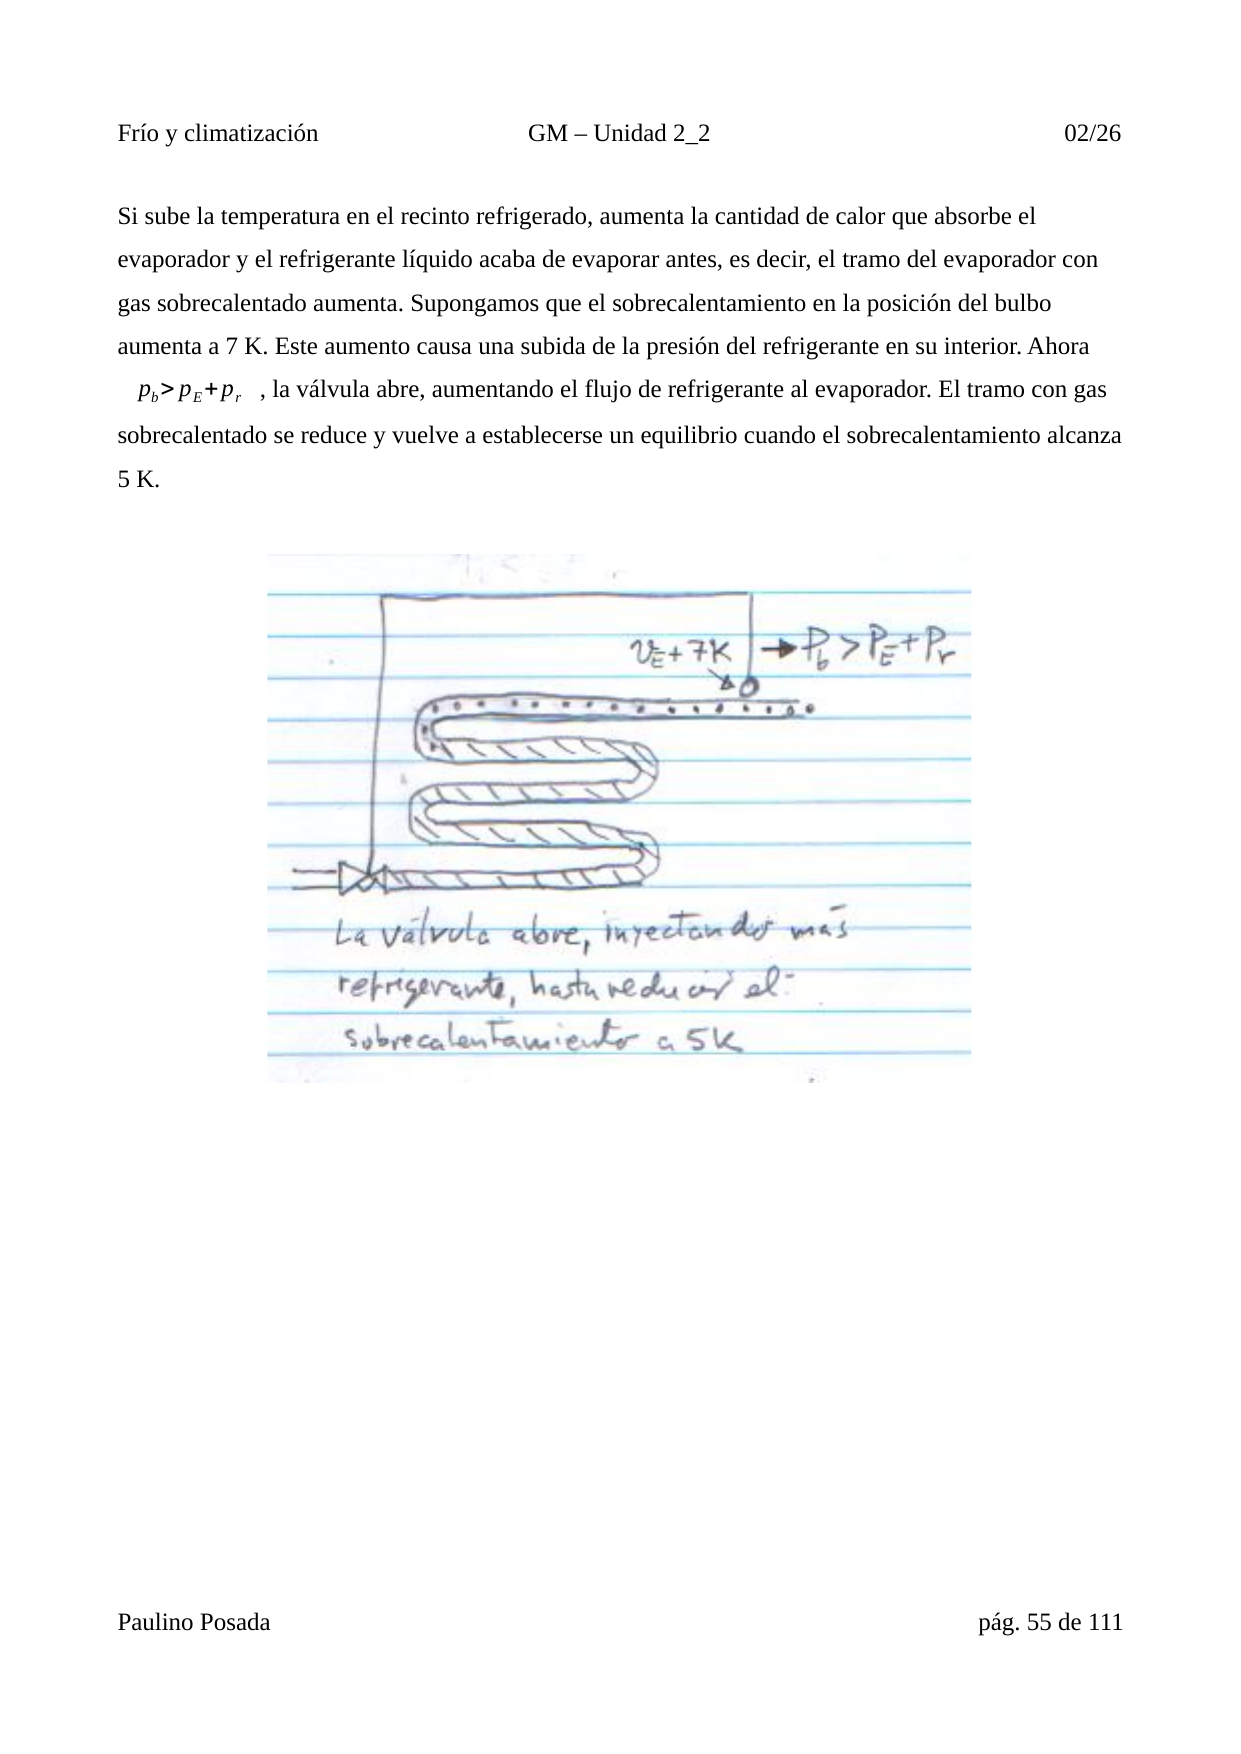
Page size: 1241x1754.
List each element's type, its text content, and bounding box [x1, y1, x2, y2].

picture [267, 554, 972, 1083]
text Si sube la temperatura en el recinto refrigerado, aumenta la cantidad de calor que absorbe el evaporador y el refrigerante líquido acaba de evaporar antes, es decir, el tramo del evaporador con gas sobrecalentado aumenta. Supongamos que el sobrecalentamiento en la posición del bulbo aumenta a 7 K. Este aumento causa una subida de la presión del refrigerante en su interior. Ahora , la válvula abre, aumentando el flujo de refrigerante al evaporador. El tramo con gas sobrecalentado se reduce y vuelve a establecerse un equilibrio cuando el sobrecalentamiento alcanza 5 K. [117, 201, 1123, 492]
